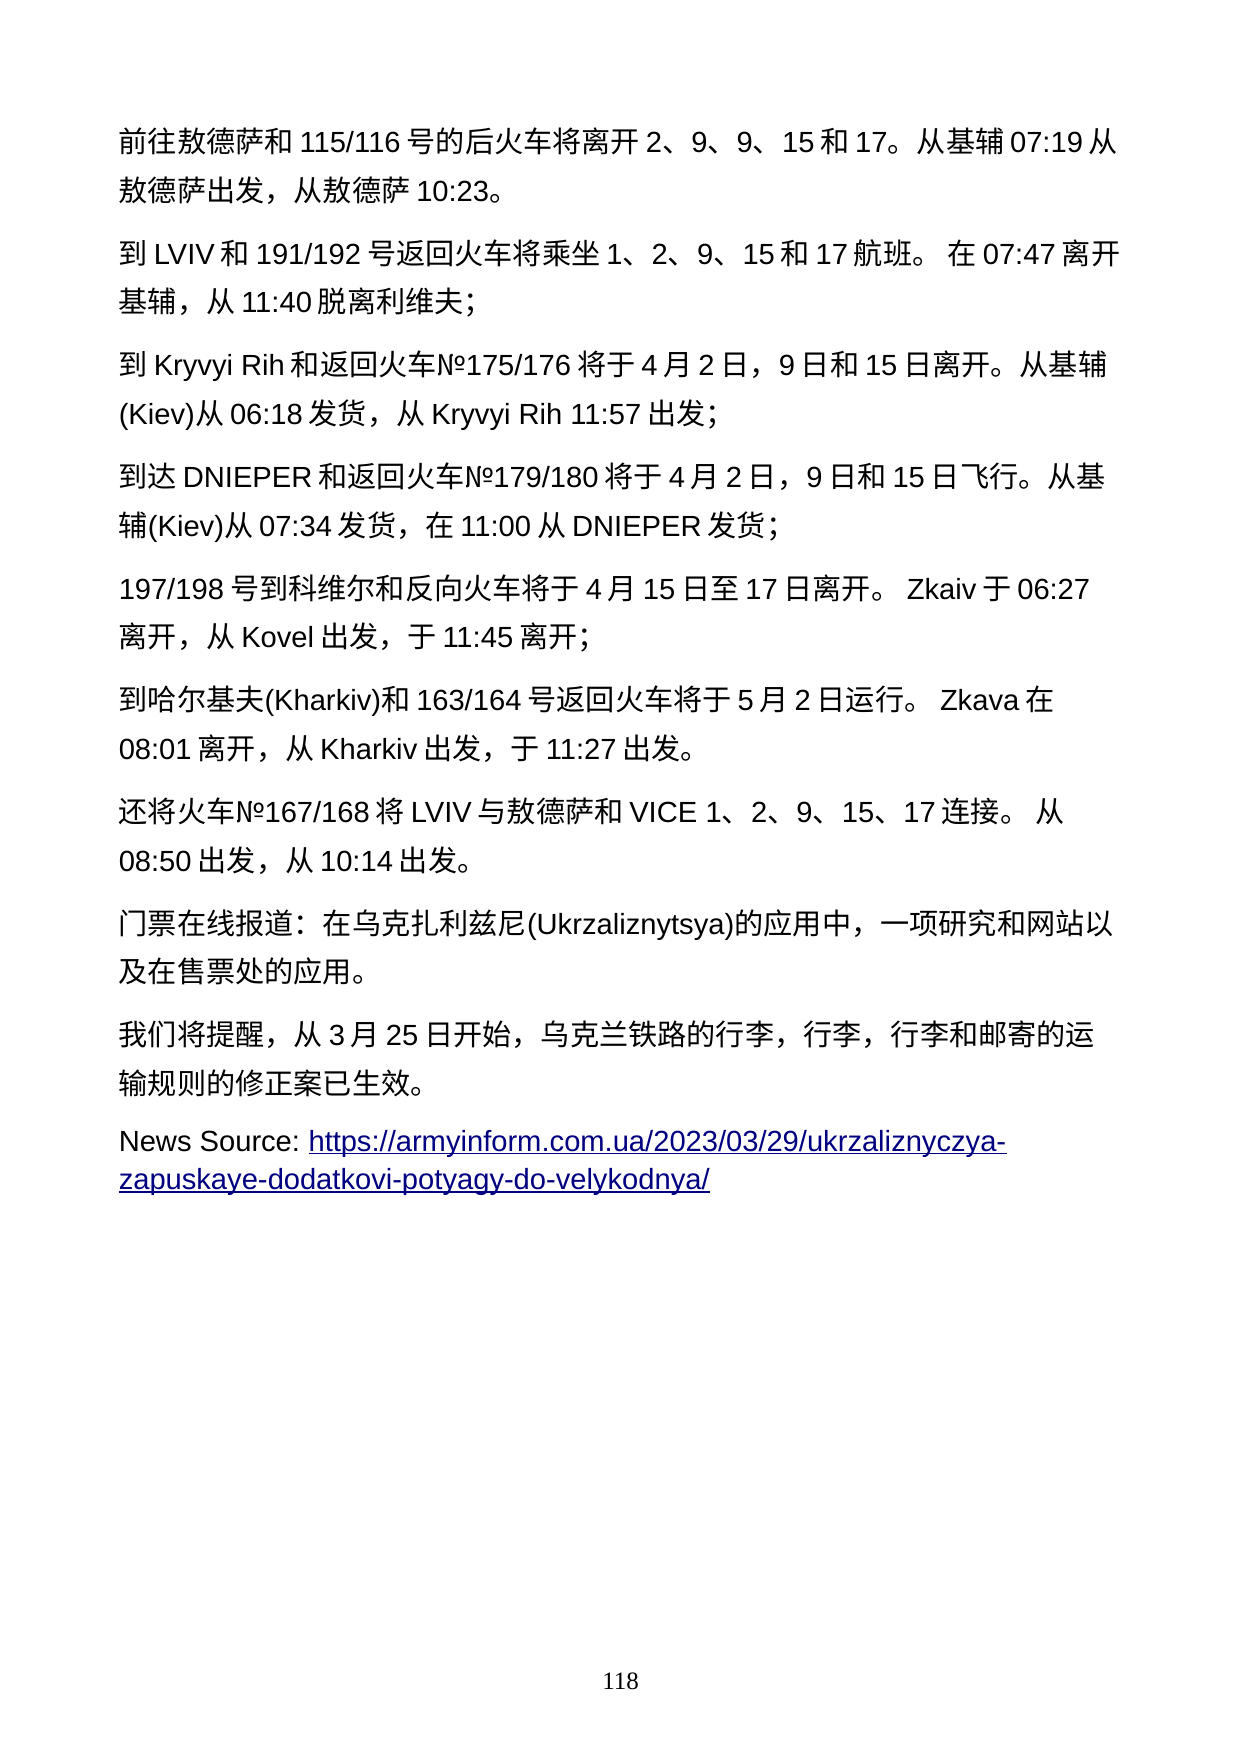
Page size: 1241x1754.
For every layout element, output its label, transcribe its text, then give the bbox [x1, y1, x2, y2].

text 到Kryvyi Rih和返回火车№175/176将于4月2日，9日和15日离开。从基辅(Kiev)从06:18发货，从Kryvyi Rih 11:57出发； [118, 342, 1122, 433]
text 到哈尔基夫(Kharkiv)和163/164号返回火车将于5月2日运行。 Zkava在08:01离开，从Kharkiv出发，于11:27出发。 [118, 677, 1122, 768]
text 到达DNIEPER和返回火车№179/180将于4月2日，9日和15日飞行。从基辅(Kiev)从07:34发货，在11:00从DNIEPER发货； [118, 453, 1122, 544]
text 到LVIV和191/192号返回火车将乘坐1、2、9、15和17航班。 在07:47离开基辅，从11:40脱离利维夫； [118, 230, 1122, 321]
text 门票在线报道：在乌克扎利兹尼(Ukrzaliznytsya)的应用中，一项研究和网站以及在售票处的应用。 [118, 900, 1122, 991]
text 197/198号到科维尔和反向火车将于4月15日至17日离开。 Zkaiv于06:27离开，从Kovel出发，于11:45离开； [118, 565, 1122, 656]
text 前往敖德萨和115/116号的后火车将离开2、9、9、15和17。从基辅07:19从敖德萨出发，从敖德萨10:23。 [118, 118, 1122, 209]
text News Source: https://armyinform.com.ua/2023/03/29/ukrzaliznyczya-zapuskaye-dodatkovi-potyagy-do-velykodnya/ [118, 1123, 1122, 1196]
text 还将火车№167/168将LVIV与敖德萨和VICE 1、2、9、15、17连接。 从08:50出发，从10:14出发。 [118, 788, 1122, 879]
text 我们将提醒，从3月25日开始，乌克兰铁路的行李，行李，行李和邮寄的运输规则的修正案已生效。 [118, 1012, 1122, 1103]
